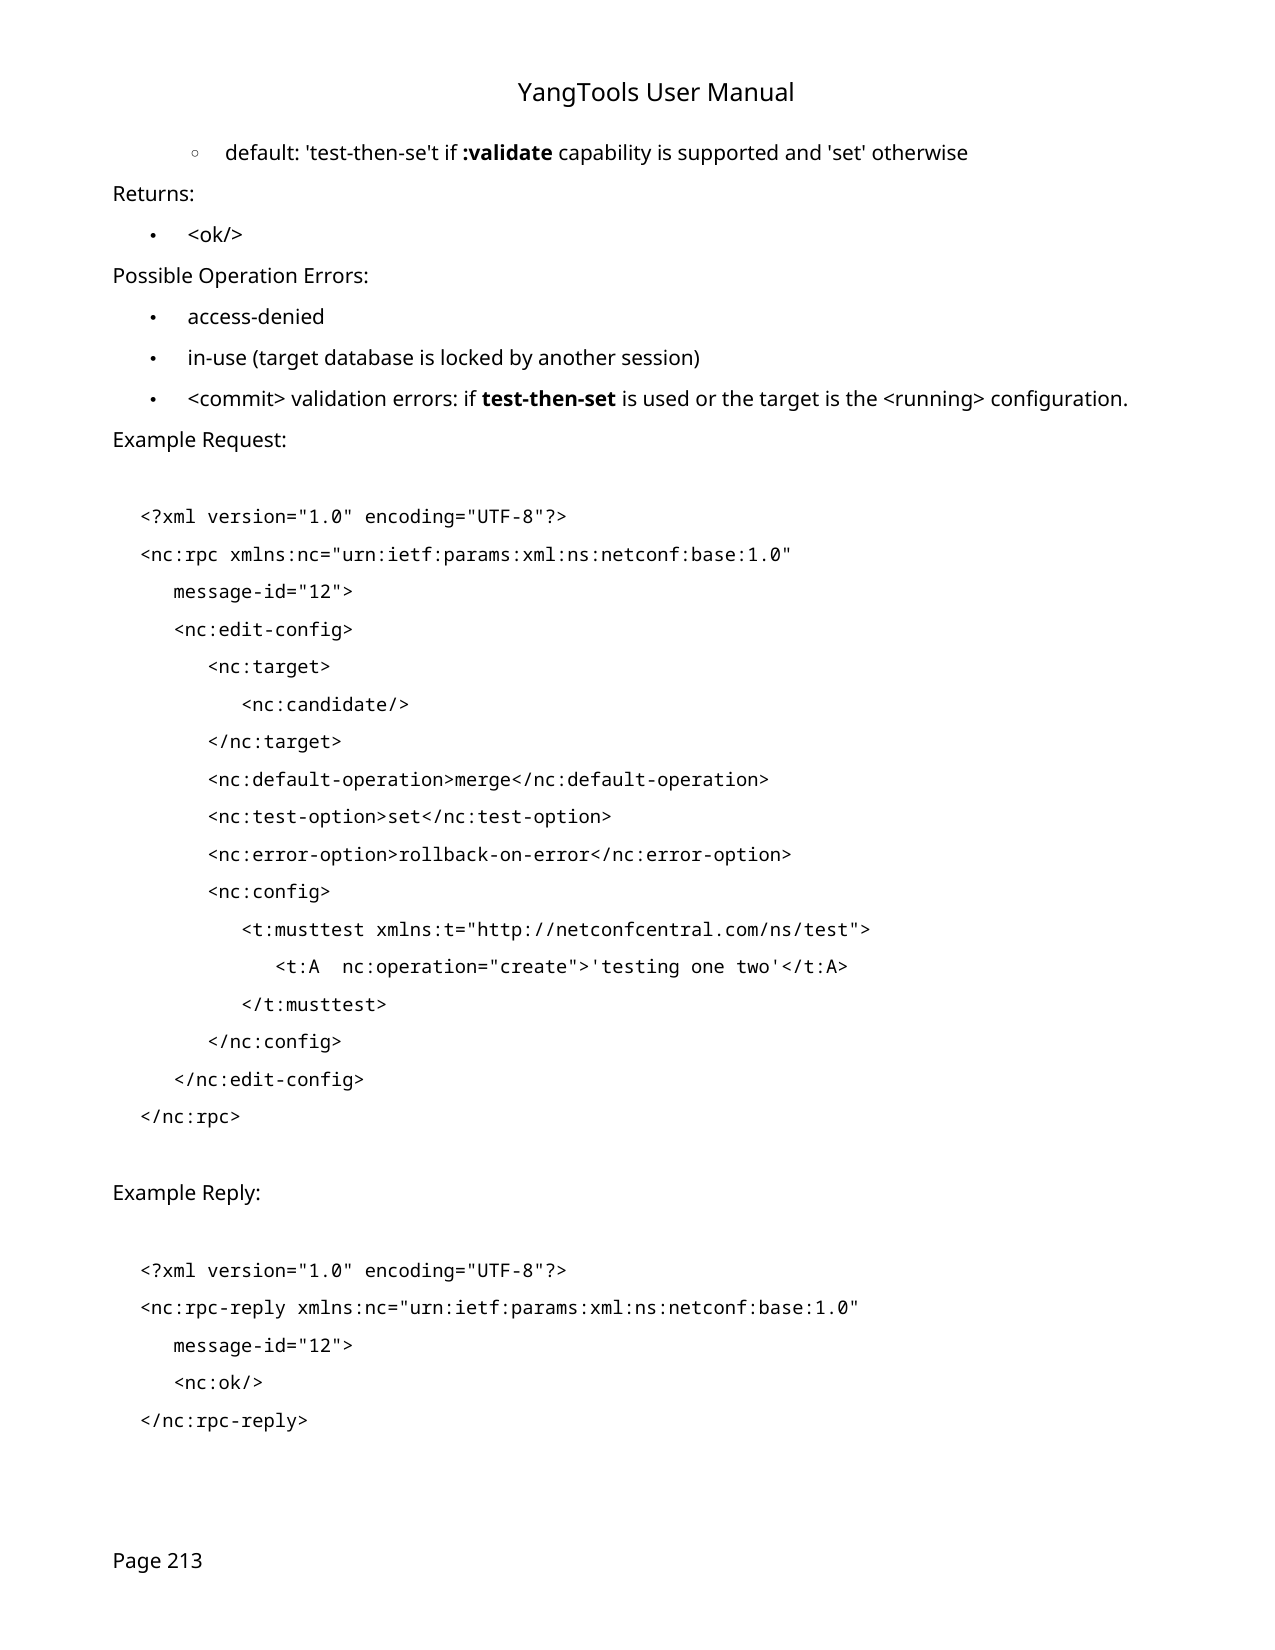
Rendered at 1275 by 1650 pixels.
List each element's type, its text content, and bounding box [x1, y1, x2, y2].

text <?xml version="1.0" encoding="UTF-8"?> [139, 1257, 1200, 1282]
text <nc:ok/> [139, 1369, 1200, 1395]
text <nc:rpc xmlns:nc="urn:ietf:params:xml:ns:netconf:base:1.0" [139, 541, 1200, 567]
text <t:musttest xmlns:t="http://netconfcentral.com/ns/test"> [139, 916, 1200, 942]
list default: 'test-then-se't if :validate capability is supported and 'set' otherwise [187, 138, 1200, 167]
text </nc:edit-config> [139, 1066, 1200, 1092]
text </t:musttest> [139, 991, 1200, 1017]
text <nc:rpc-reply xmlns:nc="urn:ietf:params:xml:ns:netconf:base:1.0" [139, 1294, 1200, 1320]
text <nc:edit-config> [139, 616, 1200, 642]
text </nc:rpc> [139, 1103, 1200, 1129]
text Example Request: [112, 425, 1200, 453]
text <nc:error-option>rollback-on-error</nc:error-option> [139, 841, 1200, 867]
list access-denied [150, 302, 1200, 331]
text </nc:config> [139, 1028, 1200, 1054]
text </nc:target> [139, 728, 1200, 754]
text Example Reply: [112, 1178, 1200, 1207]
text Possible Operation Errors: [112, 261, 1200, 290]
text Returns: [112, 179, 1200, 208]
text <nc:candidate/> [139, 691, 1200, 717]
text <?xml version="1.0" encoding="UTF-8"?> [139, 503, 1200, 529]
list in-use (target database is locked by another session) [150, 343, 1200, 372]
text <nc:config> [139, 878, 1200, 904]
text </nc:rpc-reply> [139, 1407, 1200, 1432]
text message-id="12"> [139, 1332, 1200, 1357]
text message-id="12"> [139, 578, 1200, 604]
list <commit> validation errors: if test-then-set is used or the target is the <running> configuration. [150, 384, 1200, 413]
text <nc:target> [139, 653, 1200, 679]
text <nc:test-option>set</nc:test-option> [139, 803, 1200, 829]
text <t:A nc:operation="create">'testing one two'</t:A> [139, 953, 1200, 979]
text <nc:default-operation>merge</nc:default-operation> [139, 766, 1200, 792]
list <ok/> [150, 220, 1200, 249]
